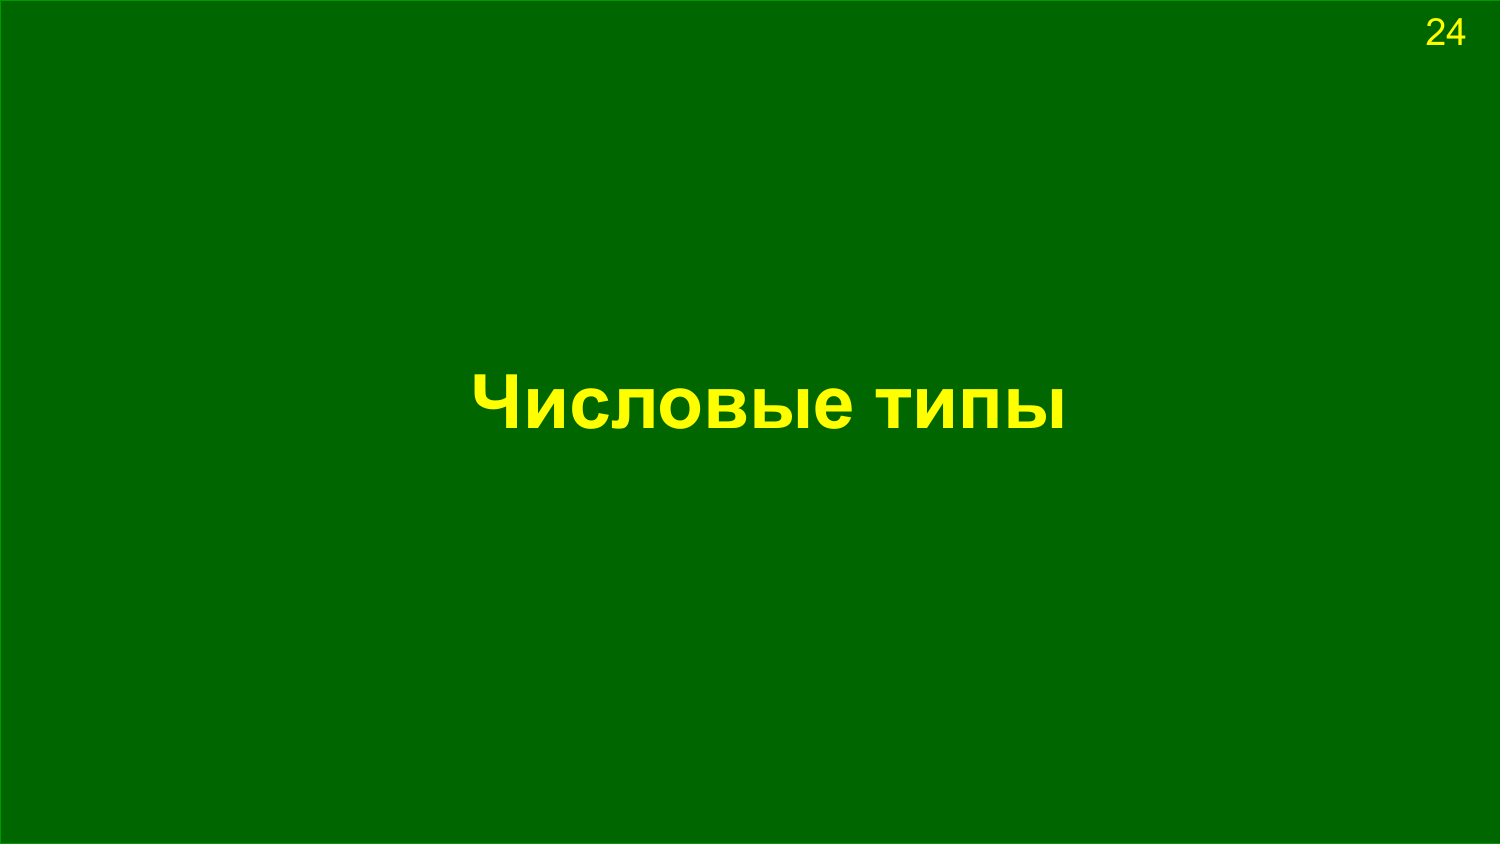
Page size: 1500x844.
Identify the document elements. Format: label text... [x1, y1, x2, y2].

title Числовые типы [94, 308, 1445, 497]
